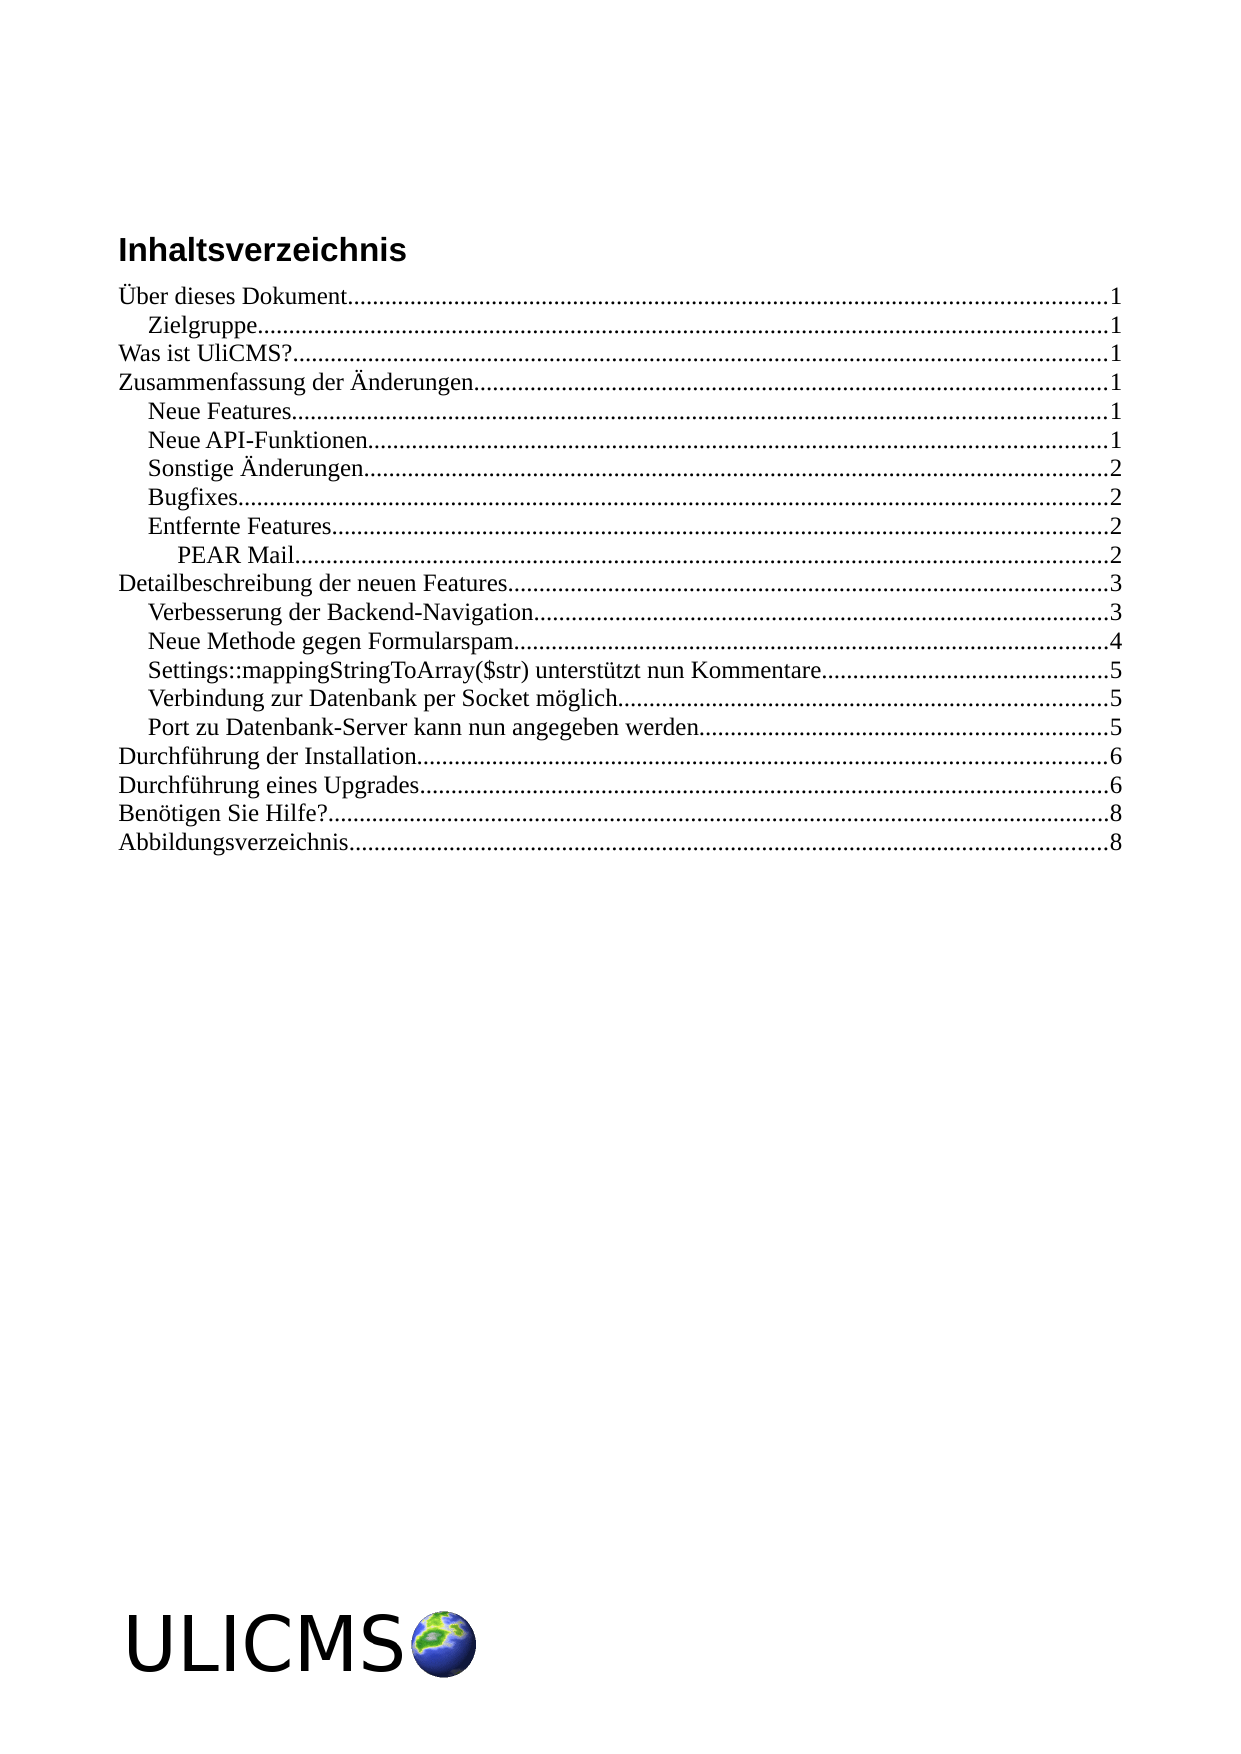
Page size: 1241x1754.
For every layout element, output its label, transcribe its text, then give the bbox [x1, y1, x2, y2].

text Über dieses Dokument 1 [118, 281, 1122, 310]
text Abbildungsverzeichnis 8 [118, 827, 1122, 856]
text Entfernte Features 2 [148, 511, 1122, 540]
text Zielgruppe 1 [148, 310, 1122, 338]
text Neue Methode gegen Formularspam 4 [148, 626, 1122, 655]
text Detailbeschreibung der neuen Features 3 [118, 568, 1122, 597]
text Bugfixes 2 [148, 482, 1122, 511]
text Verbesserung der Backend-Navigation 3 [148, 597, 1122, 626]
text Durchführung der Installation 6 [118, 741, 1122, 770]
picture [118, 1607, 479, 1681]
text Sonstige Änderungen 2 [148, 453, 1122, 482]
text Port zu Datenbank-Server kann nun angegeben werden 5 [148, 712, 1122, 741]
text Benötigen Sie Hilfe? 8 [118, 798, 1122, 827]
text PEAR Mail 2 [177, 540, 1122, 568]
text Durchführung eines Upgrades 6 [118, 770, 1122, 798]
text Zusammenfassung der Änderungen 1 [118, 367, 1122, 396]
text Neue API-Funktionen 1 [148, 425, 1122, 453]
text Was ist UliCMS? 1 [118, 338, 1122, 367]
subtitle Inhaltsverzeichnis [118, 230, 1122, 268]
text Verbindung zur Datenbank per Socket möglich 5 [148, 683, 1122, 712]
text Settings::mappingStringToArray($str) unterstützt nun Kommentare 5 [148, 655, 1122, 683]
text Neue Features 1 [148, 396, 1122, 425]
